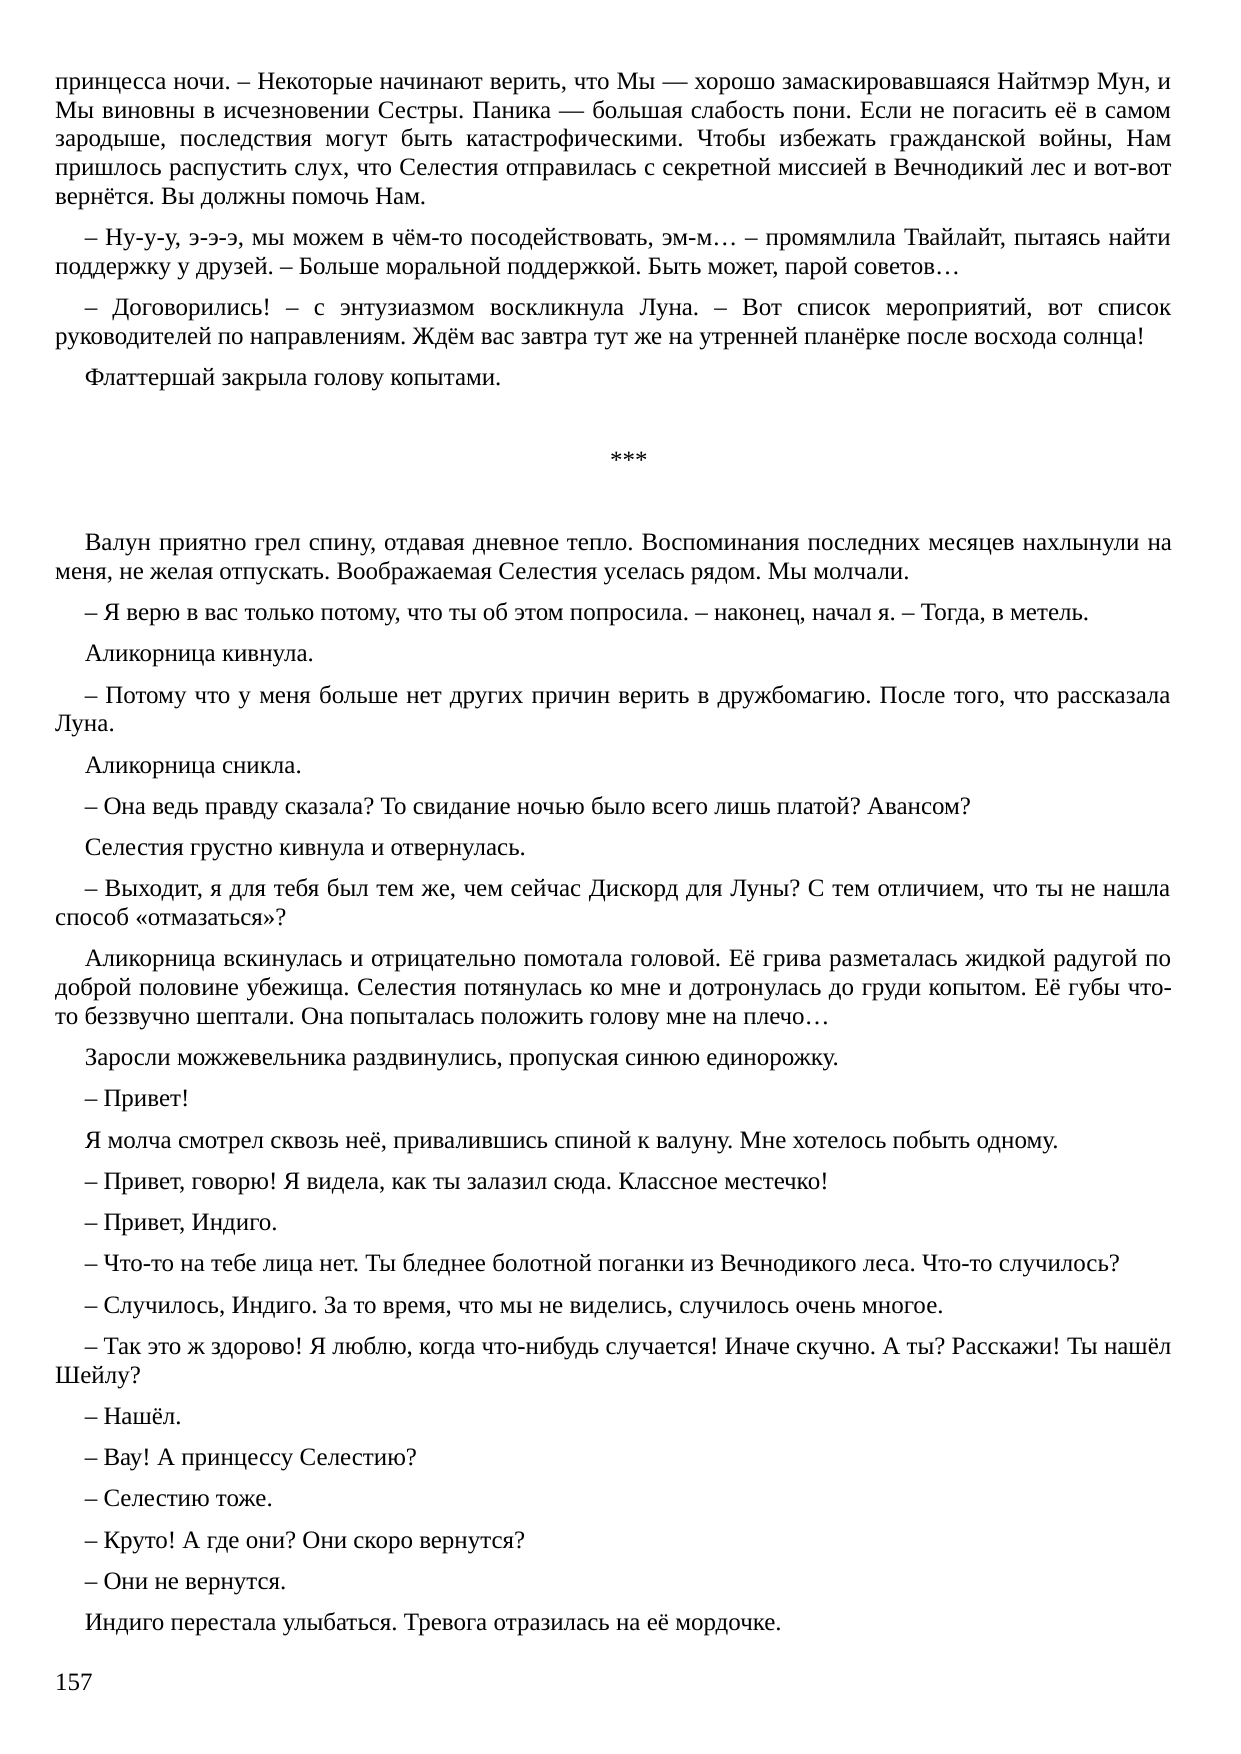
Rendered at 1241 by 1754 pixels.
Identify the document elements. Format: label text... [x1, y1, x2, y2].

text – Выходит, я для тебя был тем же, чем сейчас Дискорд для Луны? С тем отличием, что ты не нашла способ «отмазаться»? [55, 873, 1173, 931]
text – Ну-у-у, э-э-э, мы можем в чём-то посодействовать, эм-м… – промямлила Твайлайт, пытаясь найти поддержку у друзей. – Больше моральной поддержкой. Быть может, парой советов… [55, 222, 1173, 280]
text Заросли можжевельника раздвинулись, пропуская синюю единорожку. [55, 1042, 1173, 1071]
text – Потому что у меня больше нет других причин верить в дружбомагию. После того, что рассказала Луна. [55, 680, 1173, 737]
text – Привет! [55, 1083, 1173, 1112]
text – Они не вернутся. [55, 1566, 1173, 1595]
text Я молча смотрел сквозь неё, привалившись спиной к валуну. Мне хотелось побыть одному. [55, 1125, 1173, 1153]
text – Селестию тоже. [55, 1483, 1173, 1512]
text Аликорница вскинулась и отрицательно помотала головой. Её грива разметалась жидкой радугой по доброй половине убежища. Селестия потянулась ко мне и дотронулась до груди копытом. Её губы что-то беззвучно шептали. Она попыталась положить голову мне на плечо… [55, 943, 1173, 1030]
text – Привет, Индиго. [55, 1207, 1173, 1236]
text Аликорница кивнула. [55, 638, 1173, 667]
text – Что-то на тебе лица нет. Ты бледнее болотной поганки из Вечнодикого леса. Что-то случилось? [55, 1248, 1173, 1277]
text Аликорница сникла. [55, 750, 1173, 778]
text – Круто! А где они? Они скоро вернутся? [55, 1525, 1173, 1553]
text – Вау! А принцессу Селестию? [55, 1442, 1173, 1471]
text – Договорились! – с энтузиазмом воскликнула Луна. – Вот список мероприятий, вот список руководителей по направлениям. Ждём вас завтра тут же на утренней планёрке после восхода солнца! [55, 292, 1173, 350]
text – Случилось, Индиго. За то время, что мы не виделись, случилось очень многое. [55, 1290, 1173, 1318]
text принцесса ночи. – Некоторые начинают верить, что Мы — хорошо замаскировавшаяся Найтмэр Мун, и Мы виновны в исчезновении Сестры. Паника — большая слабость пони. Если не погасить её в самом зародыше, последствия могут быть катастрофическими. Чтобы избежать гражданской войны, Нам пришлось распустить слух, что Селестия отправилась с секретной миссией в Вечнодикий лес и вот-вот вернётся. Вы должны помочь Нам. [55, 66, 1173, 210]
text – Нашёл. [55, 1401, 1173, 1430]
text – Она ведь правду сказала? То свидание ночью было всего лишь платой? Авансом? [55, 791, 1173, 820]
text *** [55, 445, 1173, 473]
text – Привет, говорю! Я видела, как ты залазил сюда. Классное местечко! [55, 1166, 1173, 1195]
text Индиго перестала улыбаться. Тревога отразилась на её мордочке. [55, 1607, 1173, 1636]
text – Так это ж здорово! Я люблю, когда что-нибудь случается! Иначе скучно. А ты? Расскажи! Ты нашёл Шейлу? [55, 1331, 1173, 1388]
text Селестия грустно кивнула и отвернулась. [55, 832, 1173, 861]
text – Я верю в вас только потому, что ты об этом попросила. – наконец, начал я. – Тогда, в метель. [55, 597, 1173, 626]
text Флаттершай закрыла голову копытами. [55, 362, 1173, 391]
text Валун приятно грел спину, отдавая дневное тепло. Воспоминания последних месяцев нахлынули на меня, не желая отпускать. Воображаемая Селестия уселась рядом. Мы молчали. [55, 527, 1173, 585]
